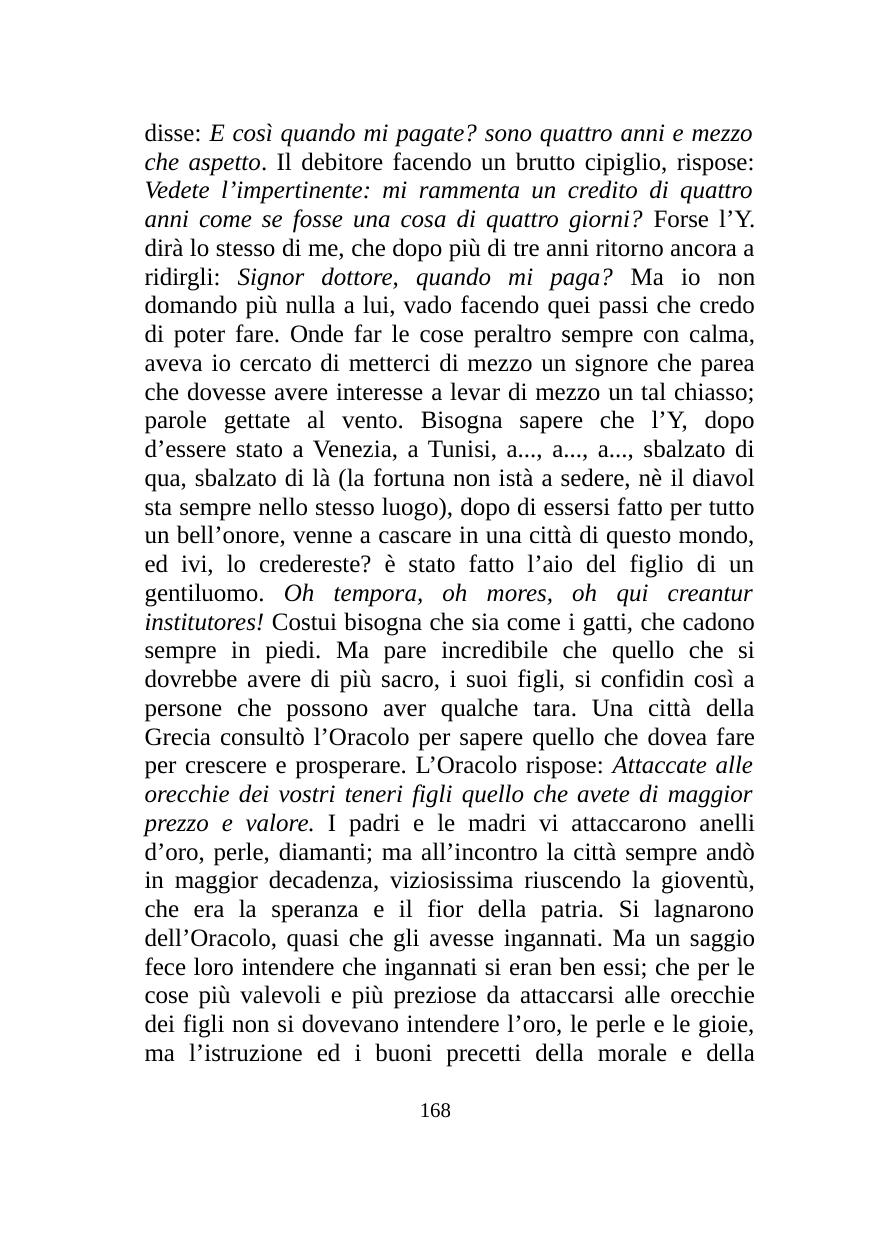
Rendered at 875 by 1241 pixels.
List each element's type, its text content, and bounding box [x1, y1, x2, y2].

text disse: E così quando mi pagate? sono quattro anni e mezzo che aspetto. Il debitore facendo un brutto cipiglio, rispose: Vedete l’impertinente: mi rammenta un credito di quattro anni come se fosse una cosa di quattro giorni? Forse l’Y. dirà lo stesso di me, che dopo più di tre anni ritorno ancora a ridirgli: Signor dottore, quando mi paga? Ma io non domando più nulla a lui, vado facendo quei passi che credo di poter fare. Onde far le cose peraltro sempre con calma, aveva io cercato di metterci di mezzo un signore che parea che dovesse avere interesse a levar di mezzo un tal chiasso; parole gettate al vento. Bisogna sapere che l’Y, dopo d’essere stato a Venezia, a Tunisi, a..., a..., a..., sbalzato di qua, sbalzato di là (la fortuna non istà a sedere, nè il diavol sta sempre nello stesso luogo), dopo di essersi fatto per tutto un bell’onore, venne a cascare in una città di questo mondo, ed ivi, lo credereste? è stato fatto l’aio del figlio di un gentiluomo. Oh tempora, oh mores, oh qui creantur institutores! Costui bisogna che sia come i gatti, che cadono sempre in piedi. Ma pare incredibile che quello che si dovrebbe avere di più sacro, i suoi figli, si confidin così a persone che possono aver qualche tara. Una città della Grecia consultò l’Oracolo per sapere quello che dovea fare per crescere e prosperare. L’Oracolo rispose: Attaccate alle orecchie dei vostri teneri figli quello che avete di maggior prezzo e valore. I padri e le madri vi attaccarono anelli d’oro, perle, diamanti; ma all’incontro la città sempre andò in maggior decadenza, viziosissima riuscendo la gioventù, che era la speranza e il fior della patria. Si lagnarono dell’Oracolo, quasi che gli avesse ingannati. Ma un saggio fece loro intendere che ingannati si eran ben essi; che per le cose più valevoli e più preziose da attaccarsi alle orecchie dei figli non si dovevano intendere l’oro, le perle e le gioie, ma l’istruzione ed i buoni precetti della morale e della [144, 118, 755, 1067]
